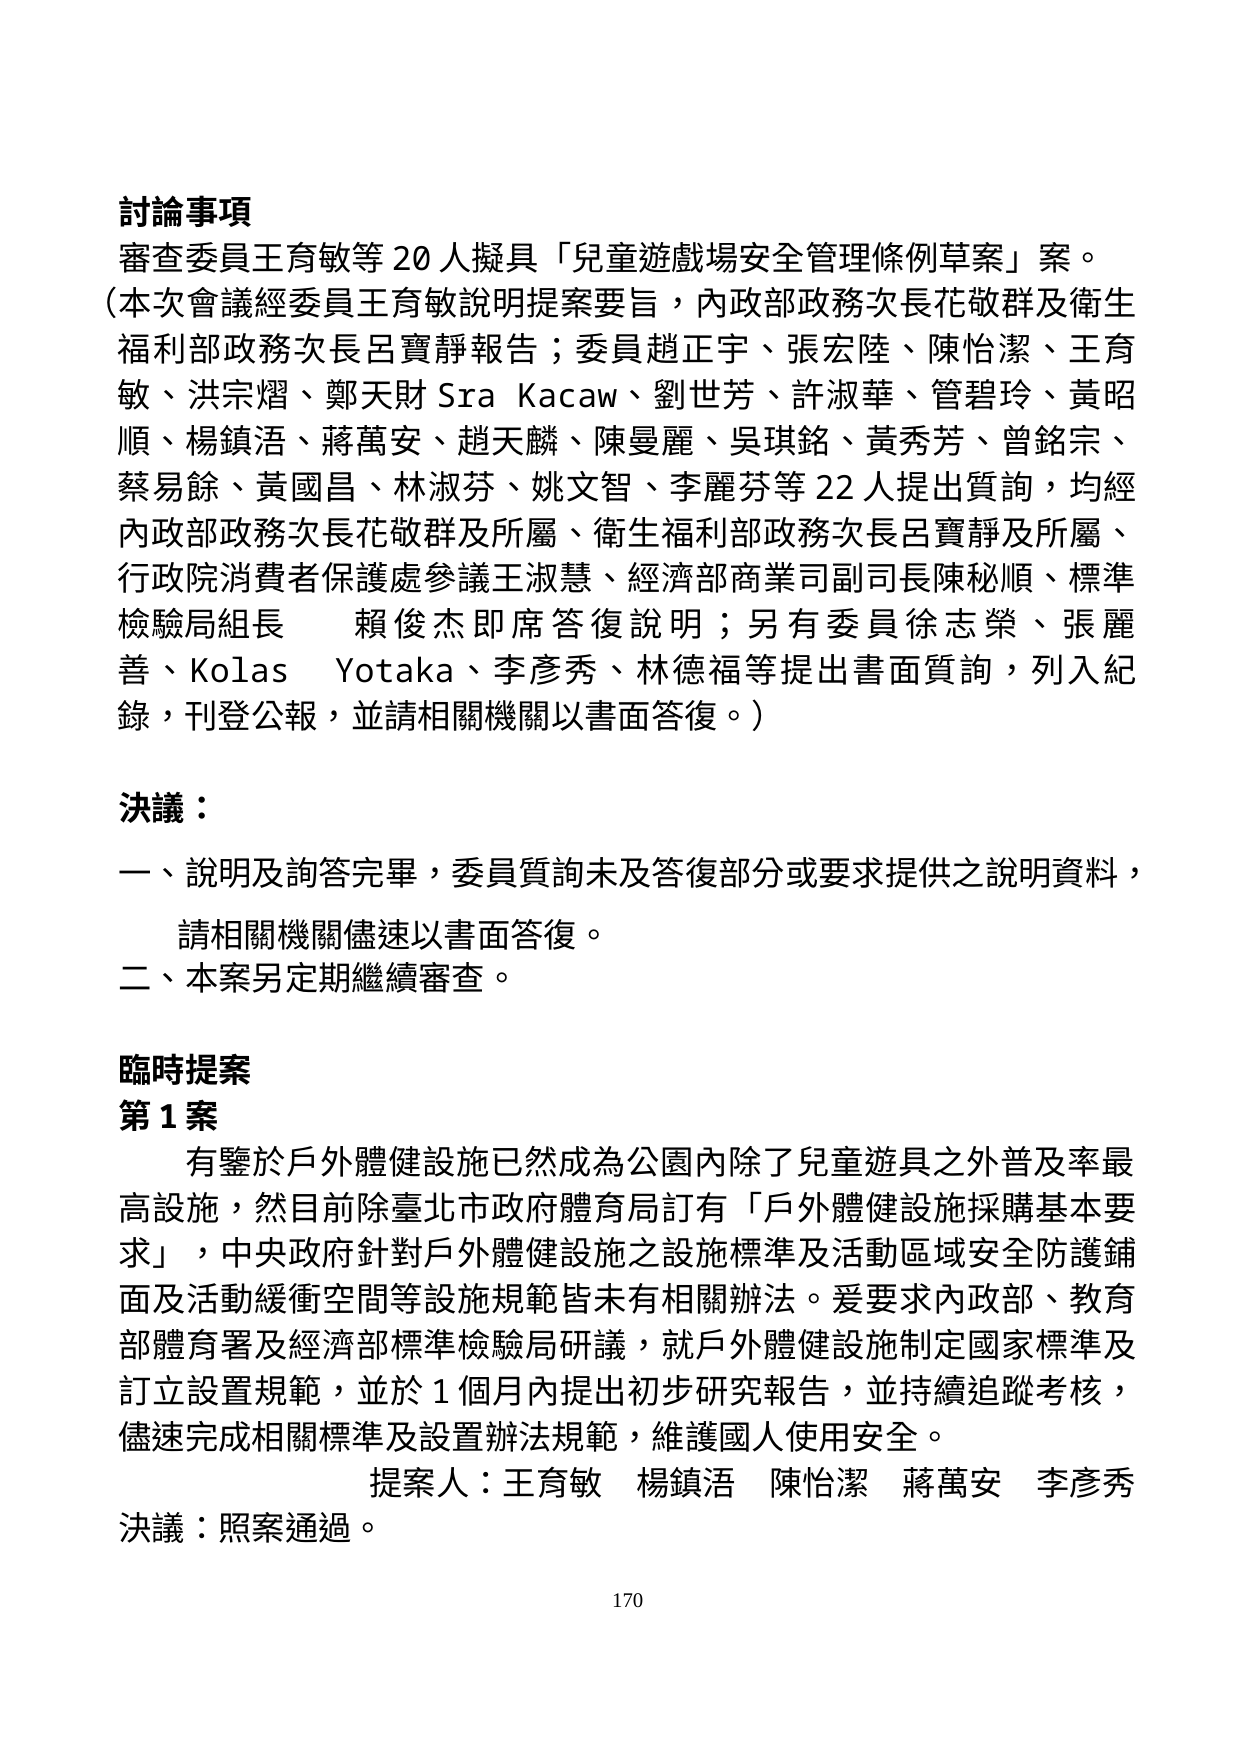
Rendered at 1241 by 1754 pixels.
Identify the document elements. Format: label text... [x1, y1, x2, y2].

text 一、說明及詢答完畢，委員質詢未及答復部分或要求提供之說明資料，請相關機關儘速以書面答復。 [118, 829, 1137, 954]
text 討論事項 [118, 187, 1137, 233]
text 臨時提案 [118, 1046, 1137, 1092]
text 審查委員王育敏等20人擬具「兒童遊戲場安全管理條例草案」案。 [118, 233, 1137, 279]
text 決議： [118, 783, 1137, 829]
text 二、本案另定期繼續審查。 [118, 954, 1137, 1000]
text 提案人：王育敏 楊鎮浯 陳怡潔 蔣萬安 李彥秀 [118, 1458, 1137, 1504]
text 決議：照案通過。 [118, 1504, 1137, 1550]
text 第1案 [118, 1092, 1137, 1137]
text （本次會議經委員王育敏說明提案要旨，內政部政務次長花敬群及衛生福利部政務次長呂寶靜報告；委員趙正宇、張宏陸、陳怡潔、王育敏、洪宗熠、鄭天財Sra Kacaw、劉世芳、許淑華、管碧玲、黃昭順、楊鎮浯、蔣萬安、趙天麟、陳曼麗、吳琪銘、黃秀芳、曾銘宗、蔡易餘、黃國昌、林淑芬、姚文智、李麗芬等22人提出質詢，均經內政部政務次長花敬群及所屬、衛生福利部政務次長呂寶靜及所屬、行政院消費者保護處參議王淑慧、經濟部商業司副司長陳秘順、標準檢驗局組長 賴俊杰即席答復說明；另有委員徐志榮、張麗善、Kolas Yotaka、李彥秀、林德福等提出書面質詢，列入紀錄，刊登公報，並請相關機關以書面答復。） [84, 279, 1137, 737]
text 有鑒於戶外體健設施已然成為公園內除了兒童遊具之外普及率最高設施，然目前除臺北市政府體育局訂有「戶外體健設施採購基本要求」，中央政府針對戶外體健設施之設施標準及活動區域安全防護鋪面及活動緩衝空間等設施規範皆未有相關辦法。爰要求內政部、教育部體育署及經濟部標準檢驗局研議，就戶外體健設施制定國家標準及訂立設置規範，並於1個月內提出初步研究報告，並持續追蹤考核，儘速完成相關標準及設置辦法規範，維護國人使用安全。 [118, 1137, 1137, 1458]
